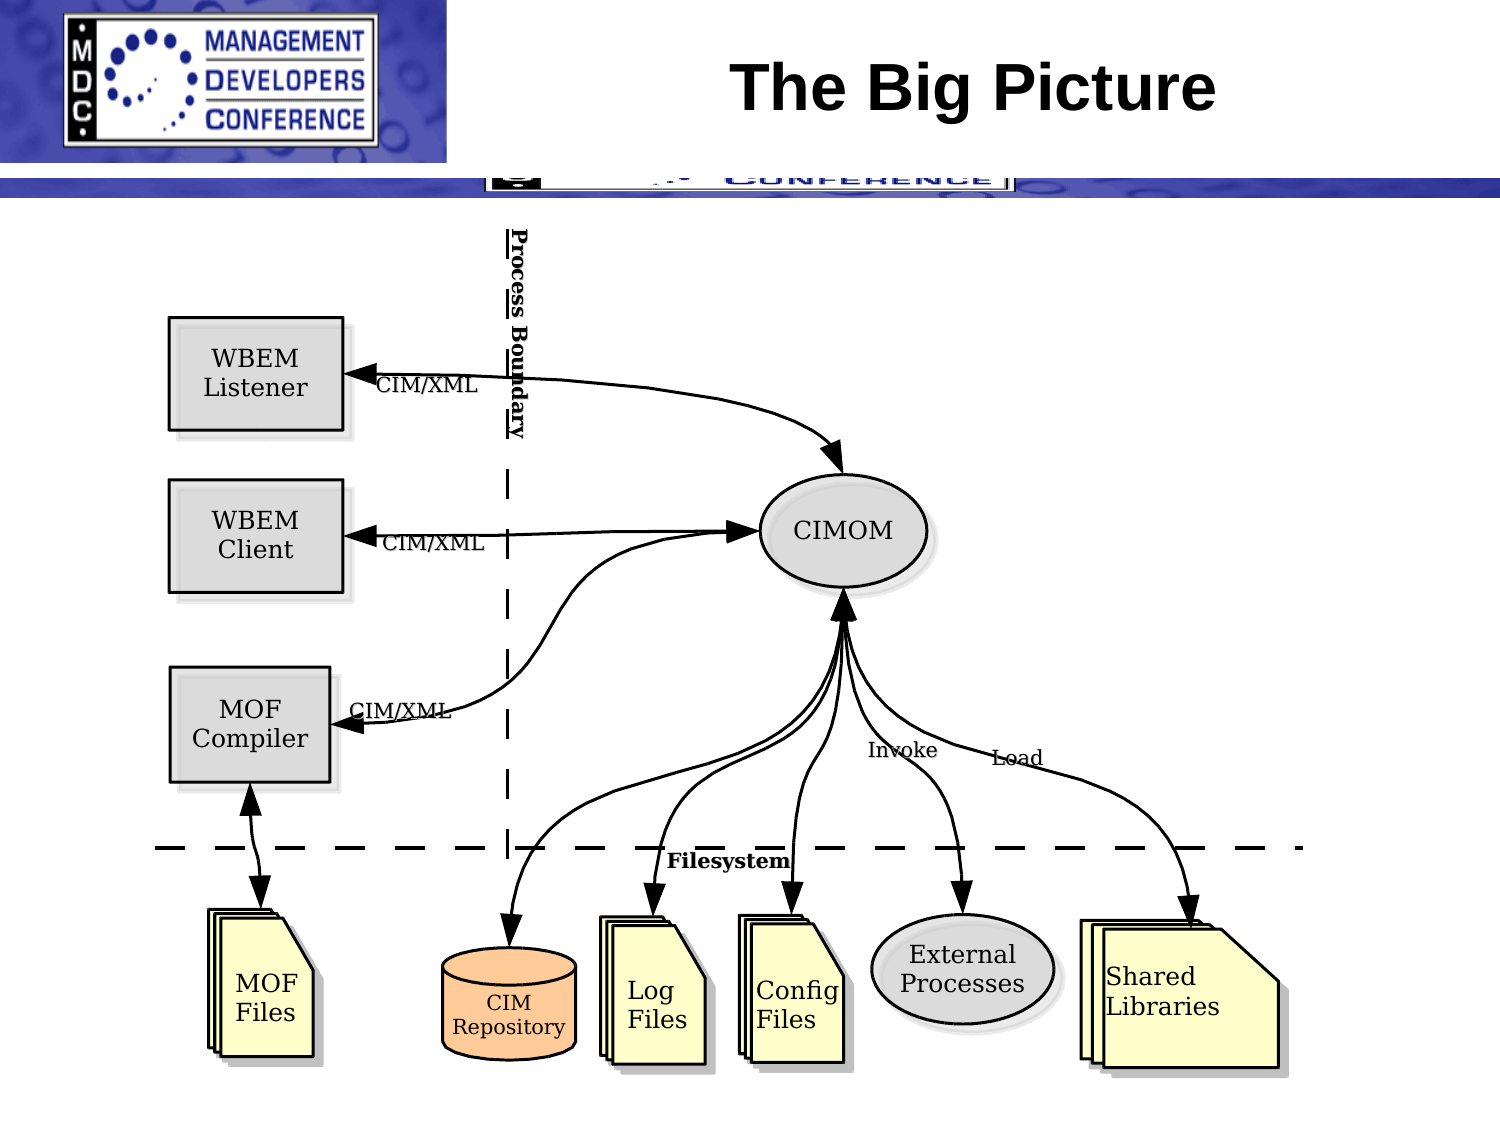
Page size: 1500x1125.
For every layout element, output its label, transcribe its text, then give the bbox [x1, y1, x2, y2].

chart [35, 224, 1426, 1081]
picture [0, 178, 1500, 198]
title The Big Picture [447, 0, 1500, 176]
picture [0, 0, 447, 163]
